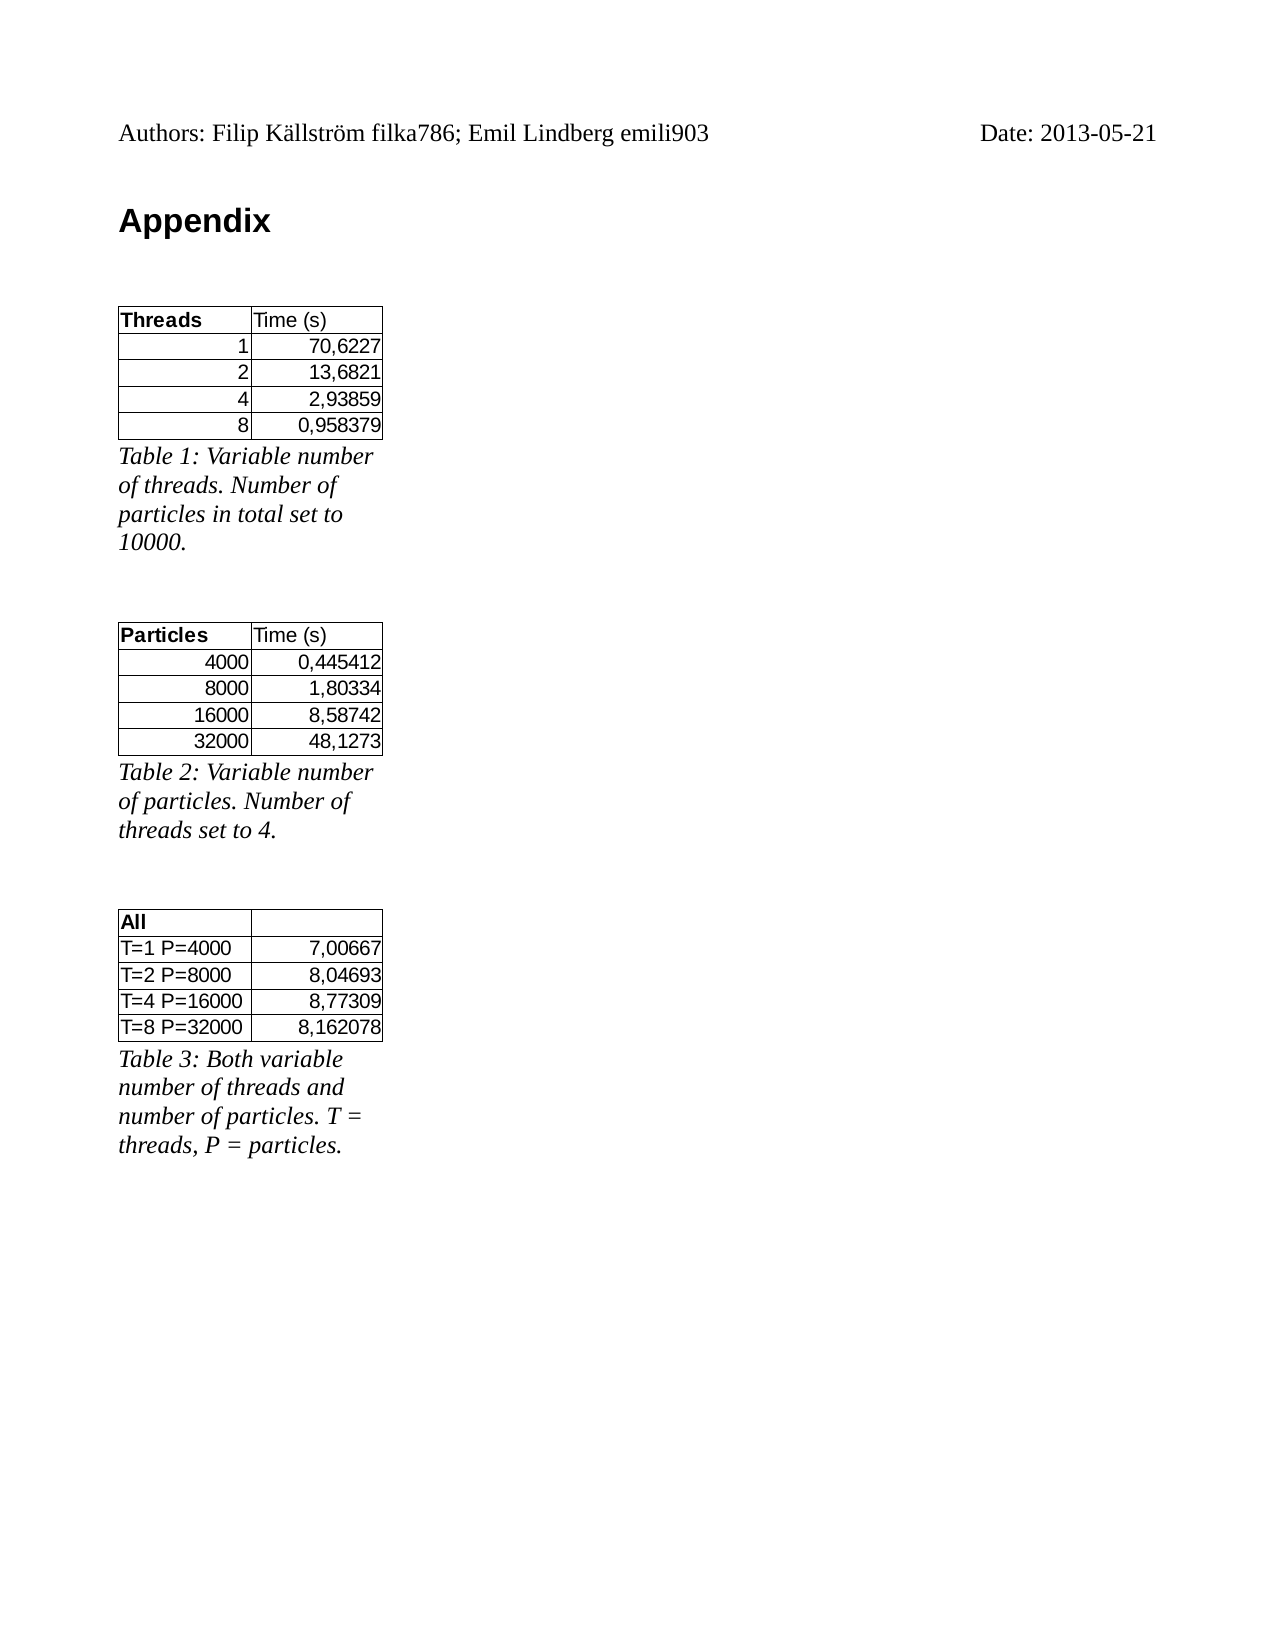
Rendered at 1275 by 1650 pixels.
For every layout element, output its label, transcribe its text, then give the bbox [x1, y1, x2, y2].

text Table 3: Both variable number of threads and number of particles. T = threads, P = particles. [118, 910, 385, 1159]
text Table 2: Variable number of particles. Number of threads set to 4. [118, 622, 385, 843]
subtitle Appendix [118, 201, 1157, 240]
text Table 1: Variable number of threads. Number of particles in total set to 10000. [118, 306, 385, 556]
